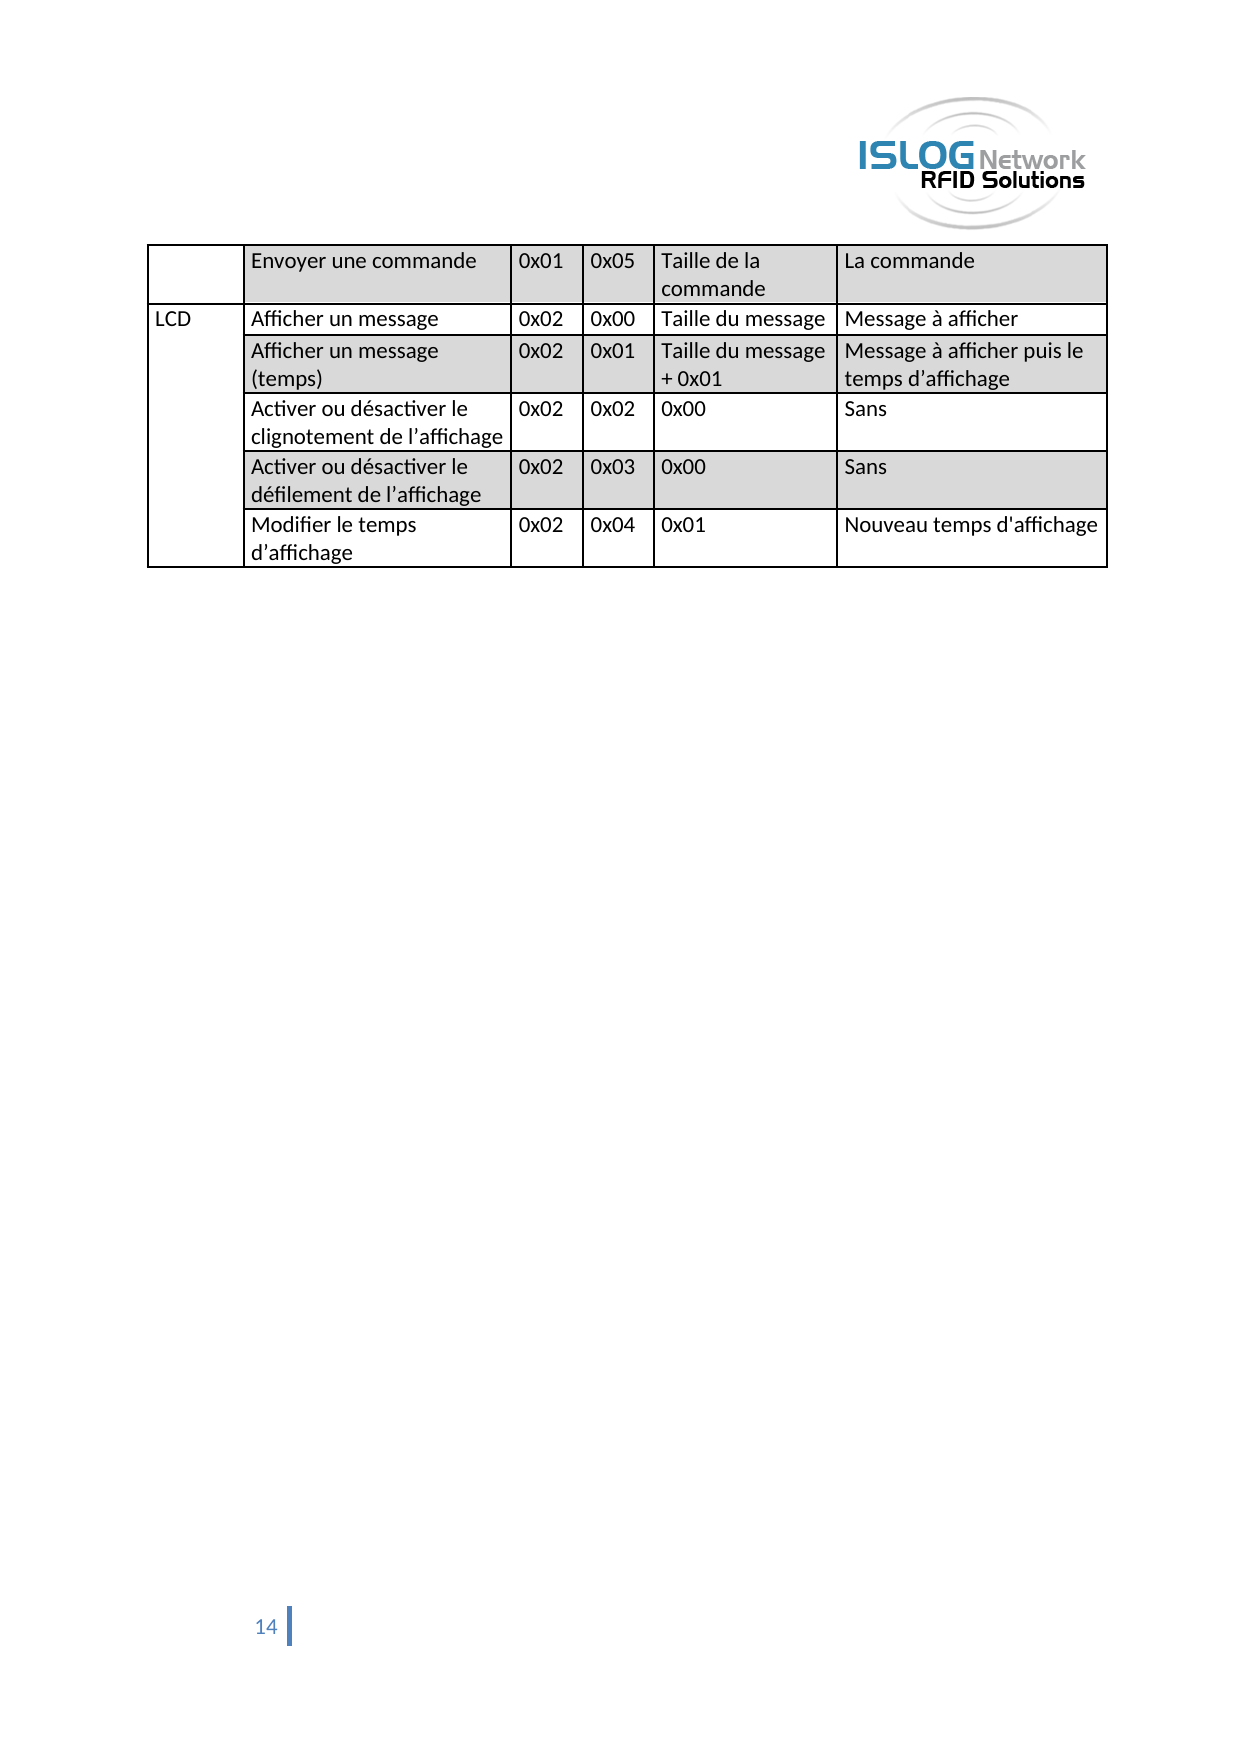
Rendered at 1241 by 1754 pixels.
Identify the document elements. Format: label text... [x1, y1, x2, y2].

table_cell 0x01 [512, 246, 582, 302]
table_cell Clignotement de l’affichage [245, 394, 510, 450]
table_cell 0x02 [512, 336, 582, 392]
table_cell 0x03 [584, 452, 653, 508]
table_cell Afficher un message [245, 305, 510, 334]
table_cell Afficher un message (temps) [245, 336, 510, 392]
table_cell LCD [149, 305, 243, 566]
table_cell Taille de la commande [655, 246, 836, 302]
table_cell 0x02 [512, 305, 582, 334]
table_cell 0x02 [512, 394, 582, 450]
table_cell Envoyer une commande [245, 246, 510, 302]
table_cell 0x00 [655, 452, 836, 508]
table_cell Sans [838, 452, 1106, 508]
table_cell 0x02 [512, 510, 582, 566]
table_cell Nouveau temps d'affichage [838, 510, 1106, 566]
table_cell 0x04 [584, 510, 653, 566]
table_cell 0x01 [584, 336, 653, 392]
table_cell Message à afficher [838, 305, 1106, 334]
table_cell 0x00 [584, 305, 653, 334]
table_cell Modifier le temps d’affichage [245, 510, 510, 566]
table_cell Défilement de l’affichage [245, 452, 510, 508]
table_cell [149, 246, 243, 302]
table_cell Taille du message + 0x01 [655, 336, 836, 392]
table_cell 0x02 [584, 394, 653, 450]
table_cell 0x05 [584, 246, 653, 302]
table_cell Message à afficher puis le temps d’affichage [838, 336, 1106, 392]
table_cell La commande [838, 246, 1106, 302]
table_cell Taille du message [655, 305, 836, 334]
table_cell 0x01 [655, 510, 836, 566]
table_cell Sans [838, 394, 1106, 450]
table_cell 0x00 [655, 394, 836, 450]
table_cell 0x02 [512, 452, 582, 508]
